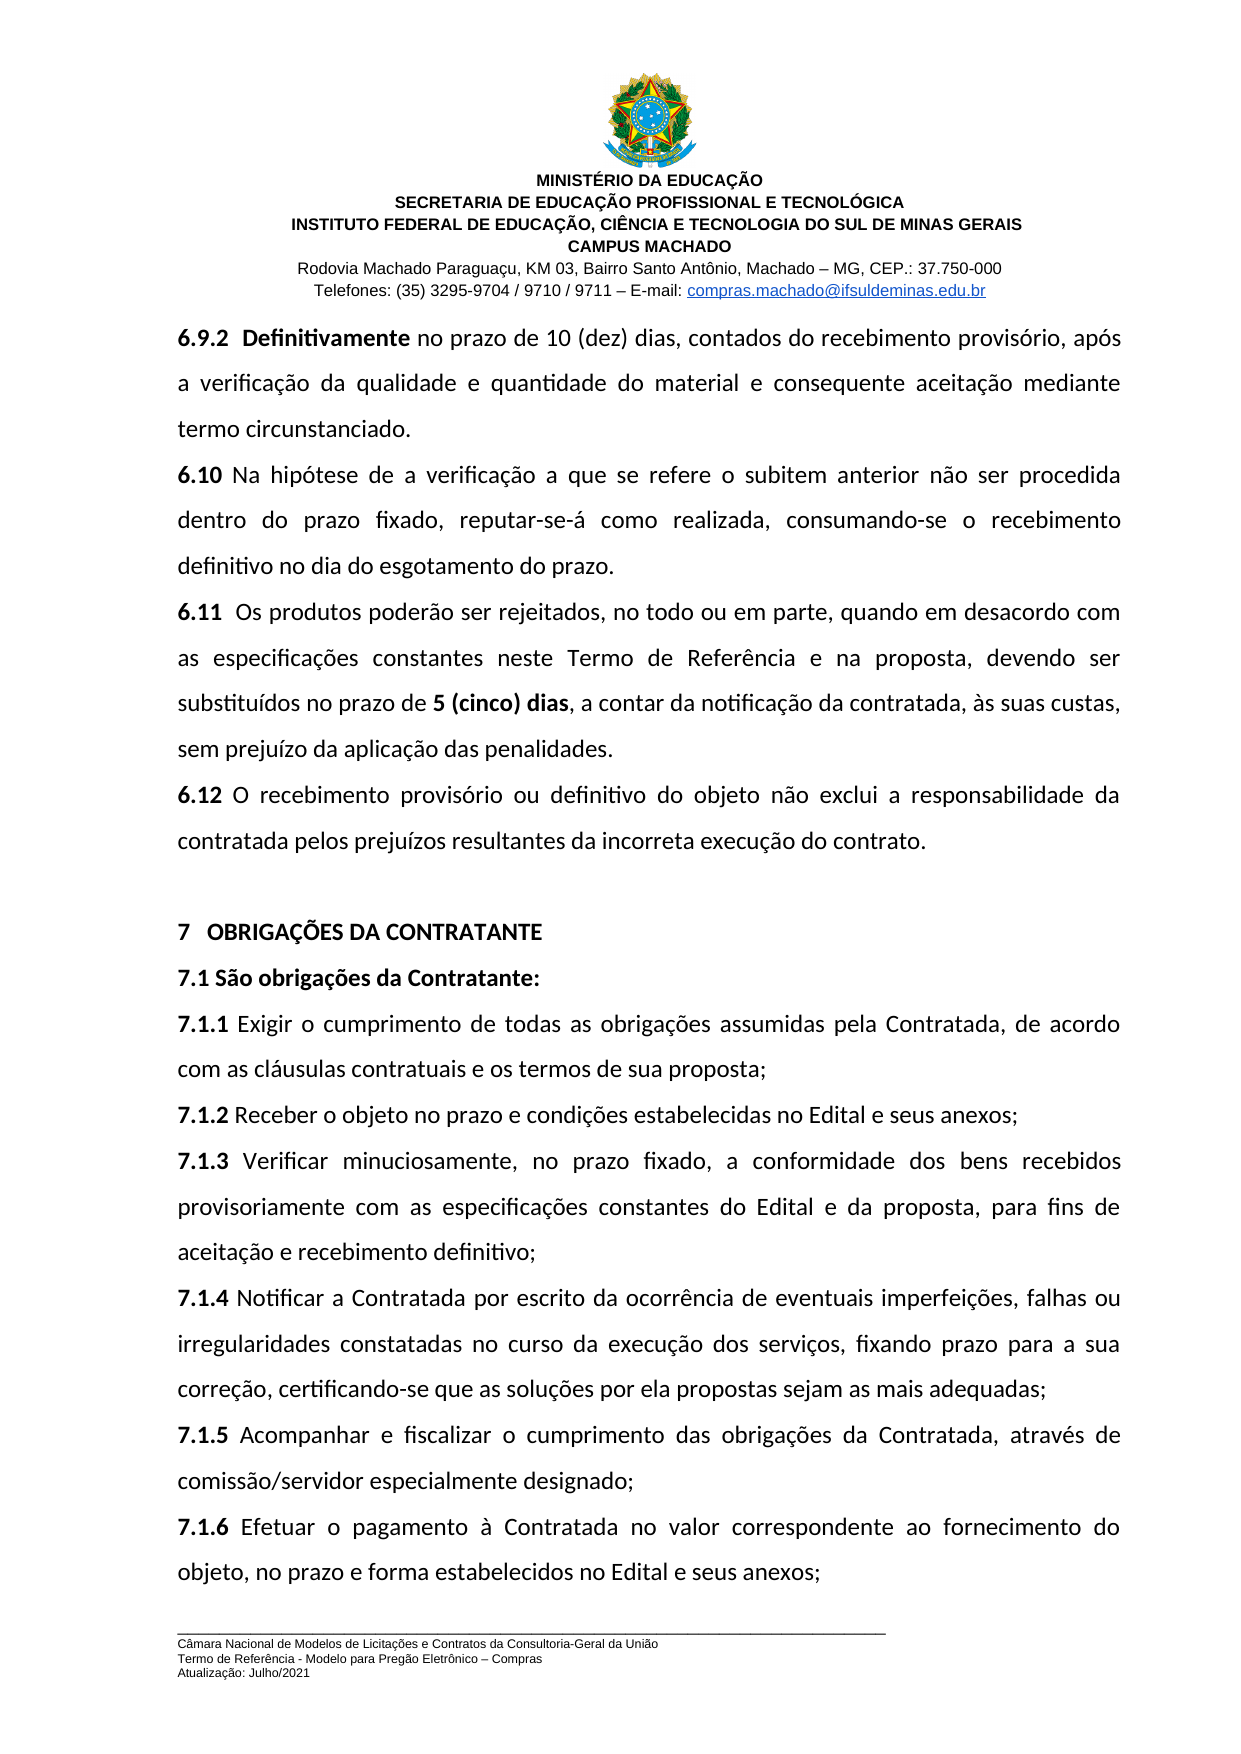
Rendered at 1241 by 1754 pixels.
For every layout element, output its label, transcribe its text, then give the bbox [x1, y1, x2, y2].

text 7.1.3 Verificar minuciosamente, no prazo fixado, a conformidade dos bens recebidos provisoriamente com as especificações constantes do Edital e da proposta, para fins de aceitação e recebimento definitivo; [177, 1145, 1122, 1267]
picture [669, 149, 680, 155]
text 6.9.2 Definitivamente no prazo de 10 (dez) dias, contados do recebimento provisório, após a verificação da qualidade e quantidade do material e consequente aceitação mediante termo circunstanciado. [177, 322, 1122, 444]
picture [643, 163, 658, 168]
text 7.1.2 Receber o objeto no prazo e condições estabelecidas no Edital e seus anexos; [177, 1099, 1122, 1130]
text 7.1.6 Efetuar o pagamento à Contratada no valor correspondente ao fornecimento do objeto, no prazo e forma estabelecidos no Edital e seus anexos; [177, 1511, 1122, 1587]
text 7 OBRIGAÇÕES DA CONTRATANTE [177, 916, 1122, 947]
text 6.12 O recebimento provisório ou definitivo do objeto não exclui a responsabilidade da contratada pelos prejuízos resultantes da incorreta execução do contrato. [177, 779, 1122, 855]
picture [603, 73, 697, 168]
text 6.11 Os produtos poderão ser rejeitados, no todo ou em parte, quando em desacordo com as especificações constantes neste Termo de Referência e na proposta, devendo ser substituídos no prazo de 5 (cinco) dias, a contar da notificação da contratada, às suas custas, sem prejuízo da aplicação das penalidades. [177, 596, 1122, 764]
text 7.1.5 Acompanhar e fiscalizar o cumprimento das obrigações da Contratada, através de comissão/servidor especialmente designado; [177, 1419, 1122, 1496]
text 7.1.1 Exigir o cumprimento de todas as obrigações assumidas pela Contratada, de acordo com as cláusulas contratuais e os termos de sua proposta; [177, 1008, 1122, 1084]
text 6.10 Na hipótese de a verificação a que se refere o subitem anterior não ser procedida dentro do prazo fixado, reputar-se-á como realizada, consumando-se o recebimento definitivo no dia do esgotamento do prazo. [177, 459, 1122, 581]
text 7.1.4 Notificar a Contratada por escrito da ocorrência de eventuais imperfeições, falhas ou irregularidades constatadas no curso da execução dos serviços, fixando prazo para a sua correção, certificando-se que as soluções por ela propostas sejam as mais adequadas; [177, 1282, 1122, 1404]
text 7.1 São obrigações da Contratante: [177, 962, 1122, 992]
